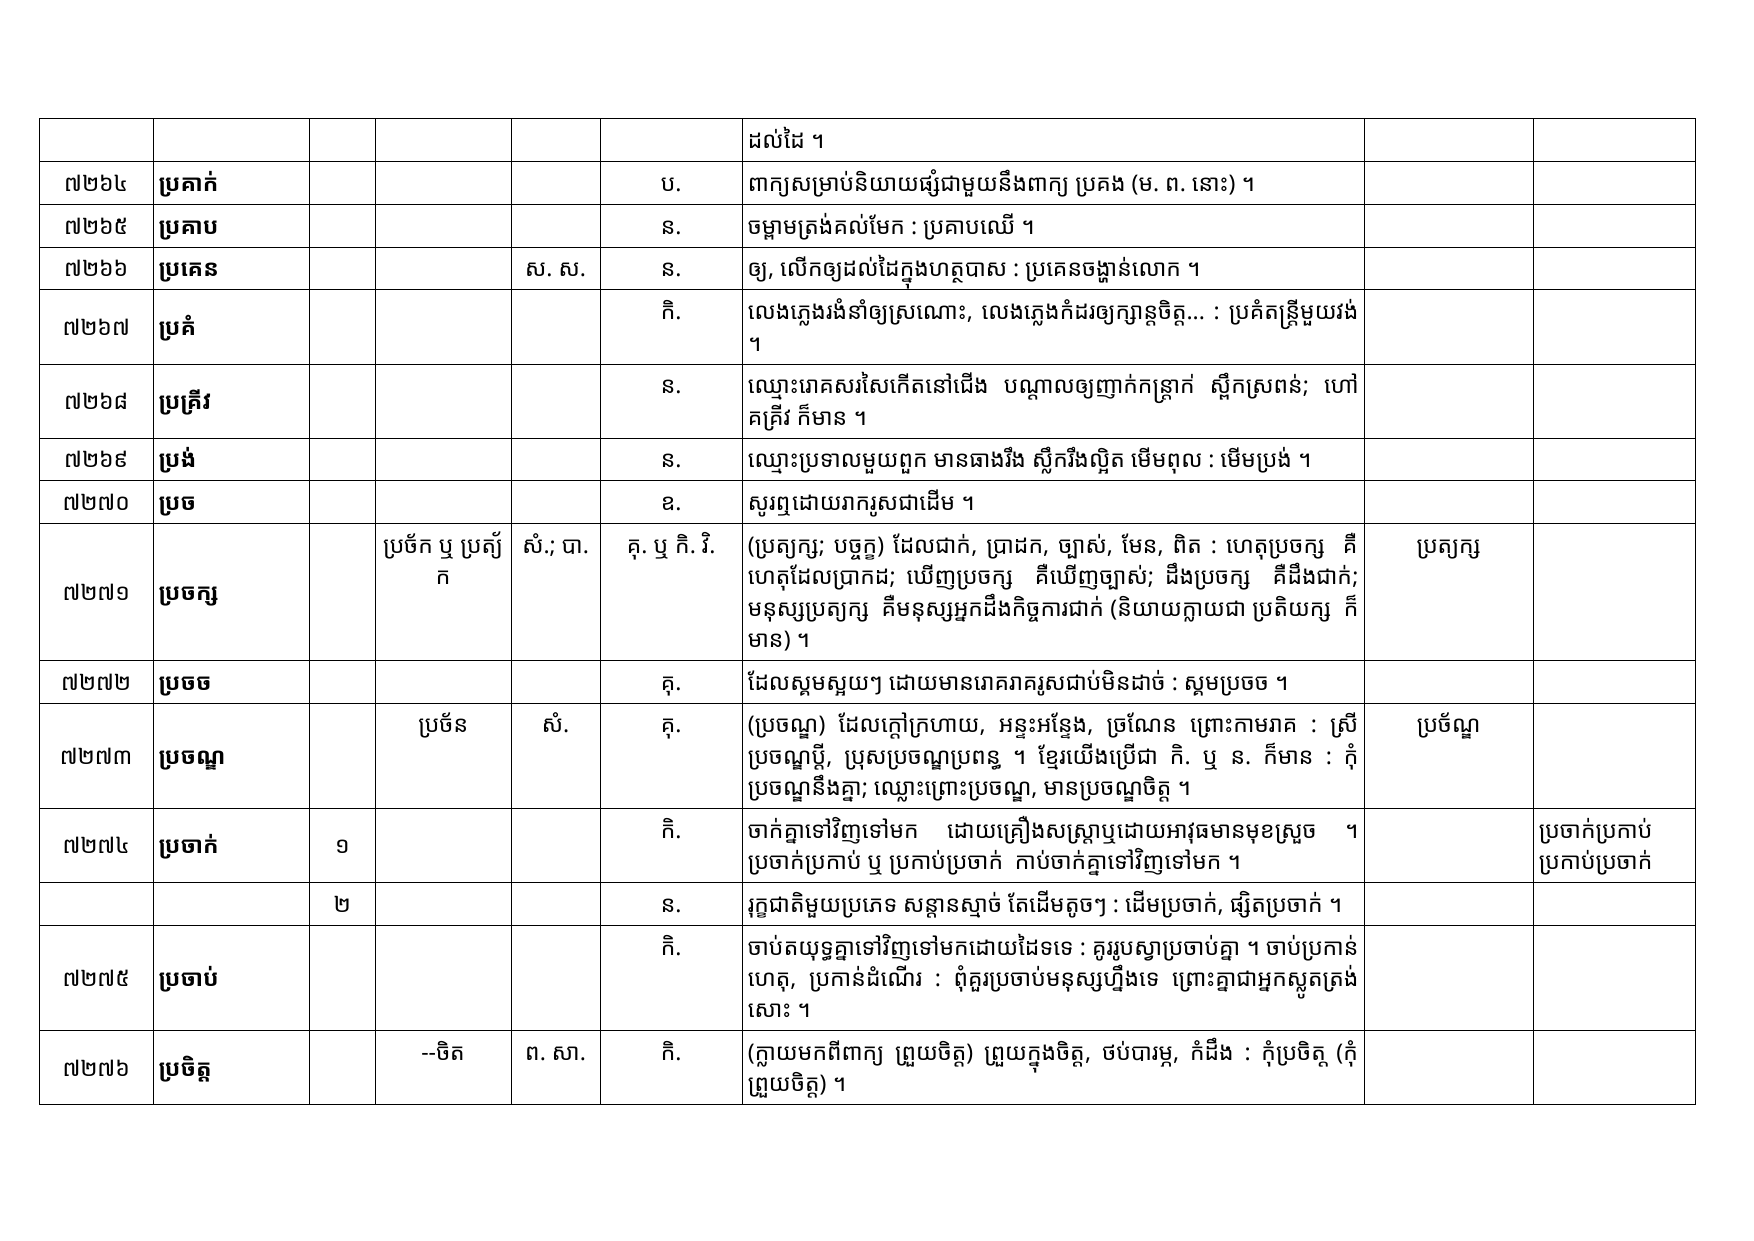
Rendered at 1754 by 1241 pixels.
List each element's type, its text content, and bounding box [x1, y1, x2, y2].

table_cell ន. [601, 883, 742, 925]
table_cell [512, 883, 600, 925]
table_cell [1365, 883, 1533, 925]
table_cell [1365, 481, 1533, 523]
table_cell ប្រត្យក្ស [1365, 524, 1533, 660]
table_cell (ប្រត្យក្ស; បច្ចក្ខ) ដែល​ជាក់, ប្រាដក, ច្បាស់, មែន, ពិត : ហេតុ​ប្រចក្ស គឺ​ហេតុ​ដែល​ប្រាកដ; ឃើញ​ប្រចក្ស គឺ​ឃើញ​ច្បាស់; ដឹង​ប្រចក្ស គឺ​ដឹង​ជាក់; មនុស្ស​ប្រត្យក្ស គឺ​មនុស្ស​អ្នក​ដឹង​កិច្ច​ការ​ជាក់ (និយាយ​ក្លាយ​ជា ប្រតិយក្ស ក៏​មាន) ។ [743, 524, 1364, 660]
table_cell ចាប់​តយុទ្ធ​គ្នា​ទៅ​វិញ​ទៅ​មក​ដោយ​ដៃ​ទទេ : គូរ​រូប​ស្វា​ប្រចាប់​គ្នា ។ ចាប់​ប្រកាន់​ហេតុ, ប្រកាន់​ដំណើរ : ពុំ​គួរ​ប្រចាប់​មនុស្ស​ហ្នឹង​ទេ ព្រោះ​គ្នា​ជា​អ្នក​ស្លូត​ត្រង់​សោះ ។ [743, 926, 1364, 1030]
table_cell ឲ្យ, លើក​ឲ្យ​ដល់​ដៃ​ក្នុង​ហត្ថបាស : ប្រគេន​ចង្ហាន់​លោក ។ [743, 248, 1364, 289]
table_cell ប្រចាក់ [154, 809, 309, 882]
table_cell [376, 883, 511, 925]
table_cell ២ [310, 883, 375, 925]
table_cell [1534, 290, 1695, 363]
table_cell ន. [601, 439, 742, 480]
table_cell ប្រគ្រីវ [154, 365, 309, 437]
table_cell [310, 205, 375, 247]
table_cell ប្រច័ន [376, 704, 511, 808]
table_cell ចម្ពាម​ត្រង់​គល់​មែក : ប្រគាប​ឈើ ។ [743, 205, 1364, 247]
table_cell [376, 365, 511, 437]
table_cell ៧២៦៨ [40, 365, 153, 437]
table_cell ៧២៧៥ [40, 926, 153, 1030]
table_cell [310, 704, 375, 808]
table_cell [376, 119, 511, 161]
table_cell ប្រចិត្ត [154, 1031, 309, 1104]
table_cell ឧ. [601, 481, 742, 523]
table_cell (ប្រចណ្ឌ) ដែល​ក្ដៅ​ក្រហាយ, អន្ទះអន្ទែង, ច្រណែន ព្រោះ​កាម​រាគ : ស្រី​ប្រចណ្ឌ​ប្ដី, ប្រុស​ប្រចណ្ឌ​ប្រពន្ធ ។ ខ្មែរ​យើង​ប្រើ​ជា កិ. ឬ ន. ក៏​មាន : កុំ​ប្រចណ្ឌ​នឹង​គ្នា; ឈ្លោះ​ព្រោះ​ប្រចណ្ឌ, មាន​ប្រចណ្ឌ​ចិត្ត ។ [743, 704, 1364, 808]
table_cell [1365, 162, 1533, 204]
table_cell [1534, 524, 1695, 660]
table_cell [376, 205, 511, 247]
table_cell ៧២៦៦ [40, 248, 153, 289]
table_cell ១ [310, 809, 375, 882]
table_cell ប្រចាប់ [154, 926, 309, 1030]
table_cell [1365, 439, 1533, 480]
table_cell [1534, 1031, 1695, 1104]
table_cell ប្រង់ [154, 439, 309, 480]
table_cell [1365, 205, 1533, 247]
table_cell [512, 439, 600, 480]
table_cell ប្រច័ក ឬ ប្រត្យ័ក [376, 524, 511, 660]
table_cell ចាក់​គ្នា​ទៅ​វិញ​ទៅ​មក ដោយ​គ្រឿង​សស្ត្រា​ឬ​ដោយ​អាវុធ​មាន​មុខ​ស្រួច ។ ប្រចាក់​ប្រកាប់ ឬ ប្រកាប់​ប្រចាក់ កាប់​ចាក់​គ្នា​ទៅ​វិញ​ទៅ​មក ។ [743, 809, 1364, 882]
table_cell [310, 481, 375, 523]
table_cell [310, 661, 375, 702]
table_cell ៧២៧៣ [40, 704, 153, 808]
table_cell [1534, 439, 1695, 480]
table_cell [376, 162, 511, 204]
table_cell [1534, 481, 1695, 523]
table_cell ៧២៦៩ [40, 439, 153, 480]
table_cell [376, 926, 511, 1030]
table_cell [1534, 926, 1695, 1030]
table_cell កិ. [601, 926, 742, 1030]
table_cell [1365, 365, 1533, 437]
table_cell [601, 119, 742, 161]
table_cell ប្រគាប [154, 205, 309, 247]
table_cell ៧២៧១ [40, 524, 153, 660]
table_cell [40, 883, 153, 925]
table_cell [1365, 290, 1533, 363]
table_cell [310, 162, 375, 204]
table_cell ប្រគំ [154, 290, 309, 363]
table_cell សំ. [512, 704, 600, 808]
table_cell [1365, 248, 1533, 289]
table_cell [310, 365, 375, 437]
table_cell [40, 119, 153, 161]
table_cell [154, 883, 309, 925]
table_cell ព. សា. [512, 1031, 600, 1104]
table_cell [376, 248, 511, 289]
table_cell ឈ្មោះ​រោគ​សរសៃ​កើត​នៅ​ជើង បណ្ដាល​ឲ្យ​ញាក់​កន្ត្រាក់ ស្ពឹក​ស្រពន់; ហៅ គគ្រីវ ក៏​មាន ។ [743, 365, 1364, 437]
table_cell [376, 661, 511, 702]
table_cell [1365, 119, 1533, 161]
table_cell [512, 290, 600, 363]
table_cell ន. [601, 365, 742, 437]
table_cell [1365, 926, 1533, 1030]
table_cell កិ. [601, 1031, 742, 1104]
table_cell ៧២៦៤ [40, 162, 153, 204]
table_cell [1534, 704, 1695, 808]
table_cell ប. [601, 162, 742, 204]
table_cell [1365, 809, 1533, 882]
table_cell [376, 481, 511, 523]
table_cell ប្រច [154, 481, 309, 523]
table_cell [1534, 661, 1695, 702]
table_cell [310, 119, 375, 161]
table_cell [1365, 1031, 1533, 1104]
table_cell គុ. [601, 704, 742, 808]
table_cell [512, 481, 600, 523]
table_cell ន. [601, 205, 742, 247]
table_cell ៧២៧៤ [40, 809, 153, 882]
table_cell [310, 1031, 375, 1104]
table_cell [1365, 661, 1533, 702]
table_cell ប្រច័ណ្ឌ [1365, 704, 1533, 808]
table_cell [310, 926, 375, 1030]
table_cell [310, 439, 375, 480]
table_cell [512, 809, 600, 882]
table_cell គុ. [601, 661, 742, 702]
table_cell លេង​ភ្លេង​រងំ​នាំ​ឲ្យ​ស្រណោះ, លេង​ភ្លេង​កំដរ​ឲ្យ​ក្សាន្ត​ចិត្ត... : ប្រគំ​តន្ត្រី​មួយ​វង់ ។ [743, 290, 1364, 363]
table_cell ៧២៦៧ [40, 290, 153, 363]
table_cell [1534, 205, 1695, 247]
table_cell [376, 809, 511, 882]
table_cell ៧២៧៦ [40, 1031, 153, 1104]
table_cell [512, 205, 600, 247]
table_cell [512, 119, 600, 161]
table_cell [310, 290, 375, 363]
table_cell [1534, 119, 1695, 161]
table_cell ពាក្យ​សម្រាប់​និយាយ​ផ្សំ​ជា​មួយ​នឹង​ពាក្យ ប្រគង (ម. ព. នោះ) ។ [743, 162, 1364, 204]
table_cell ប្រចាក់​ប្រកាប់ ប្រកាប់​ប្រចាក់ [1534, 809, 1695, 882]
table_cell ដែល​ស្គម​ស្អយ​ៗ ដោយ​មាន​រោគ​រាគរូស​ជាប់​មិន​ដាច់ : ស្គម​ប្រចច ។ [743, 661, 1364, 702]
table_cell កិ. [601, 290, 742, 363]
table_cell [1534, 883, 1695, 925]
table_cell [154, 119, 309, 161]
table_cell ស. ស. [512, 248, 600, 289]
table_cell (ក្លាយ​មក​ពី​ពាក្យ ព្រួយ​ចិត្ត) ព្រួយ​ក្នុង​ចិត្ត, ថប់​បារម្ភ, កំដឹង : កុំ​ប្រចិត្ត (កុំ​ព្រួយ​ចិត្ត) ។ [743, 1031, 1364, 1104]
table_cell [512, 926, 600, 1030]
table_cell [1534, 162, 1695, 204]
table_cell ឈ្មោះ​ប្រទាល​មួយ​ពួក មាន​ធាង​រឹង ស្លឹក​រឹង​ល្អិត មើម​ពុល : មើម​ប្រង់ ។ [743, 439, 1364, 480]
table_cell [512, 661, 600, 702]
table_cell សូរ​ឮ​ដោយ​រាករូស​ជាដើម ។ [743, 481, 1364, 523]
table_cell [310, 524, 375, 660]
table_cell [512, 365, 600, 437]
table_cell ៧២៧២ [40, 661, 153, 702]
table_cell ៧២៦៥ [40, 205, 153, 247]
table_cell ប្រគេន [154, 248, 309, 289]
table_cell ៧២៧០ [40, 481, 153, 523]
table_cell [376, 290, 511, 363]
table_cell ន. [601, 248, 742, 289]
table_cell សំ.; បា. [512, 524, 600, 660]
table_cell រុក្ខជាតិ​មួយ​ប្រភេទ សន្តាន​ស្មាច់ តែ​ដើម​តូច​ៗ : ដើម​ប្រចាក់, ផ្សិត​ប្រចាក់ ។ [743, 883, 1364, 925]
table_cell គុ. ឬ កិ. វិ. [601, 524, 742, 660]
table_cell [310, 248, 375, 289]
table_cell កិ. [601, 809, 742, 882]
table_cell --ចិត [376, 1031, 511, 1104]
table_cell ប្រចក្ស [154, 524, 309, 660]
table_cell ប្រចណ្ឌ [154, 704, 309, 808]
table_cell ដល់​ដៃ ។ [743, 119, 1364, 161]
table_cell ប្រគាក់ [154, 162, 309, 204]
table_cell ប្រចច [154, 661, 309, 702]
table_cell [1534, 248, 1695, 289]
table_cell [376, 439, 511, 480]
table_cell [1534, 365, 1695, 437]
table_cell [512, 162, 600, 204]
